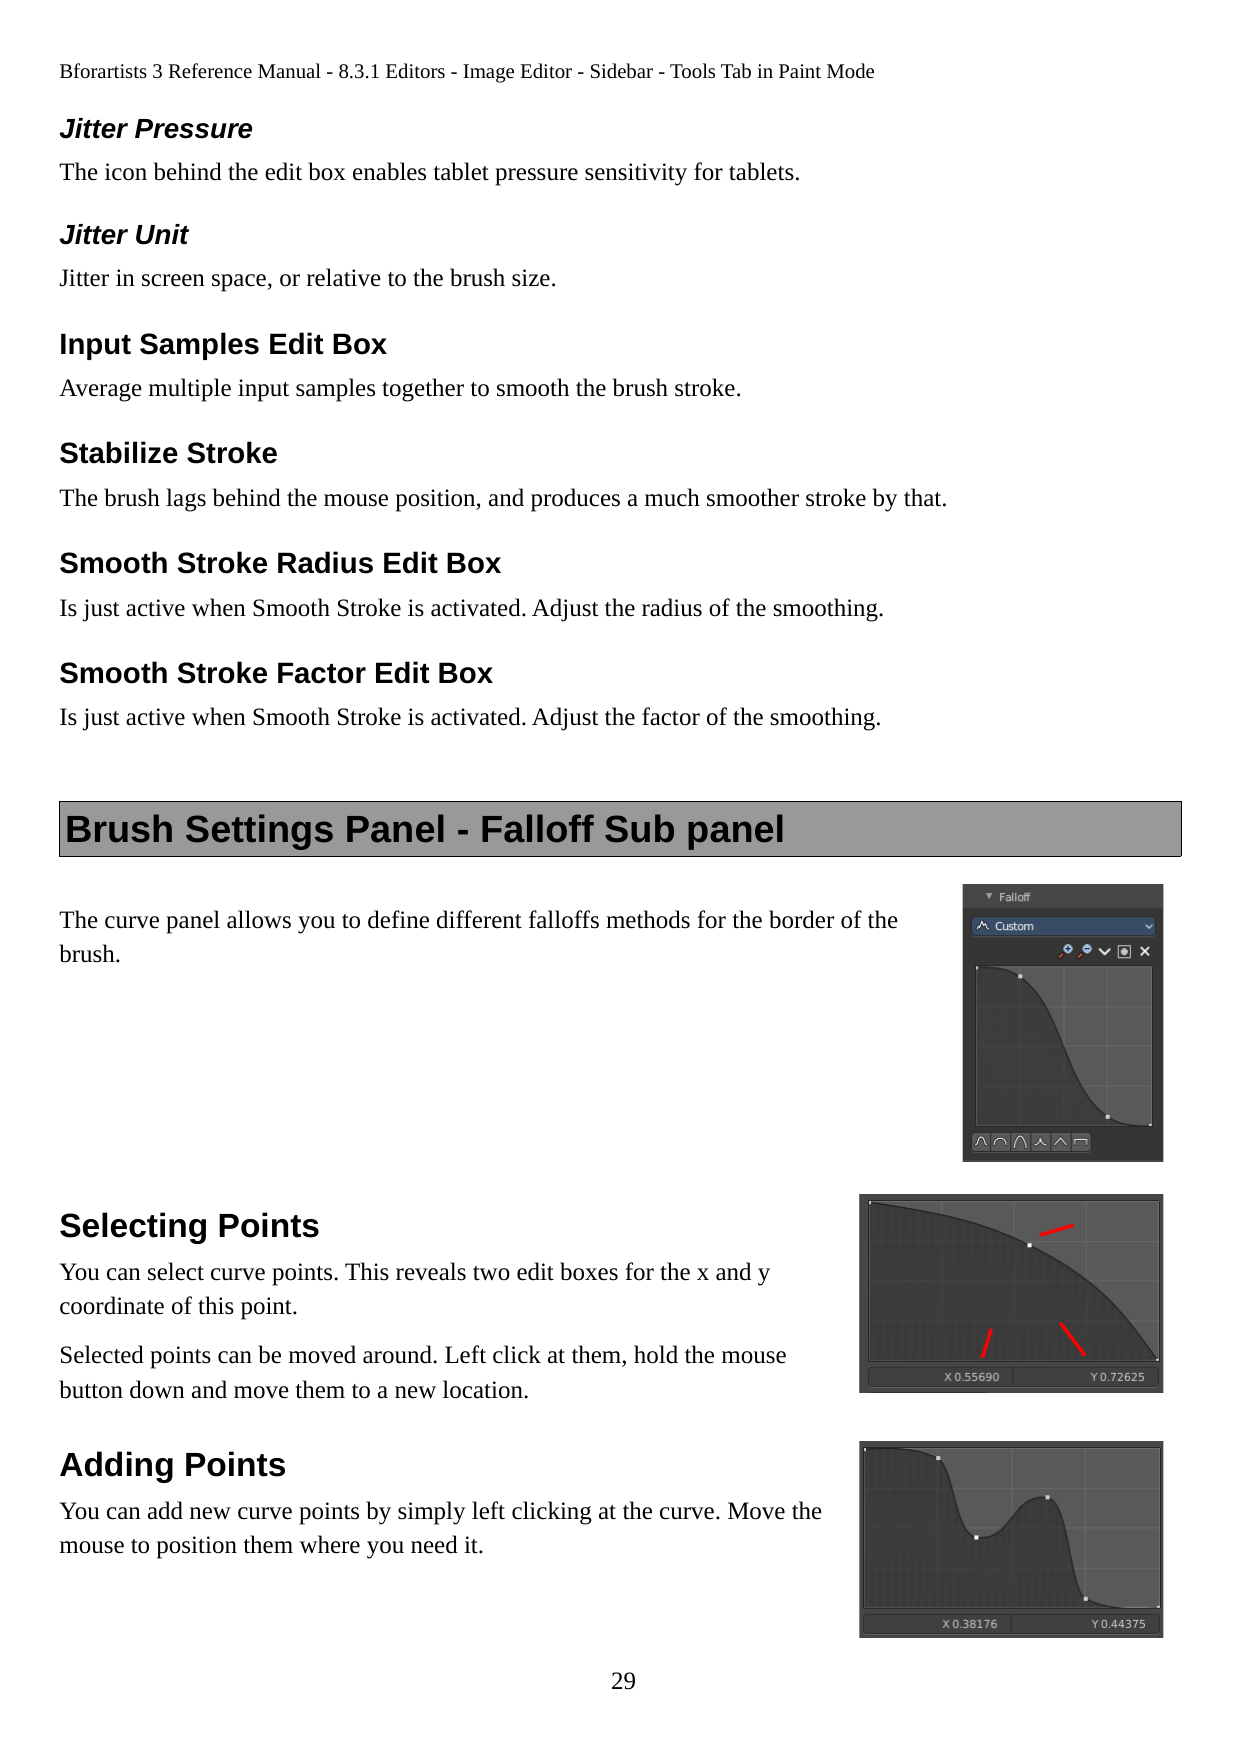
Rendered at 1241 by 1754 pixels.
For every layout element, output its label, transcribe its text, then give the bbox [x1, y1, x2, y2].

subtitle Jitter Unit [59, 218, 1181, 250]
subtitle Input Samples Edit Box [59, 327, 1181, 360]
text The curve panel allows you to define different falloffs methods for the border of the brush. [59, 905, 962, 968]
picture [859, 1441, 1164, 1638]
subtitle Selecting Points [59, 1206, 859, 1244]
text Is just active when Smooth Stroke is activated. Adjust the factor of the smoothing. [59, 702, 1181, 731]
subtitle Smooth Stroke Radius Edit Box [59, 546, 1181, 580]
subtitle Adding Points [59, 1445, 859, 1483]
text You can add new curve points by simply left clicking at the curve. Move the mouse to position them where you need it. [59, 1496, 859, 1559]
subtitle Smooth Stroke Factor Edit Box [59, 656, 1181, 690]
text Average multiple input samples together to smooth the brush stroke. [59, 373, 1181, 402]
subtitle [1164, 1445, 1181, 1483]
table_header Brush Settings Panel - Falloff Sub panel [60, 802, 1181, 856]
text The brush lags behind the mouse position, and produces a much smoother stroke by that. [59, 483, 1181, 511]
text Selected points can be moved around. Left click at them, hold the mouse button down and move them to a new location. [59, 1340, 1181, 1403]
text You can select curve points. This reveals two edit boxes for the x and y coordinate of this point. [59, 1257, 859, 1320]
subtitle [1164, 1206, 1181, 1244]
text The icon behind the edit box enables tablet pressure sensitivity for tablets. [59, 157, 1181, 186]
picture [859, 1194, 1164, 1393]
subtitle Jitter Pressure [59, 113, 1181, 144]
picture [962, 884, 1164, 1162]
text Is just active when Smooth Stroke is activated. Adjust the radius of the smoothing. [59, 593, 1181, 621]
subtitle Stabilize Stroke [59, 436, 1181, 470]
text Jitter in screen space, or relative to the brush size. [59, 263, 1181, 292]
